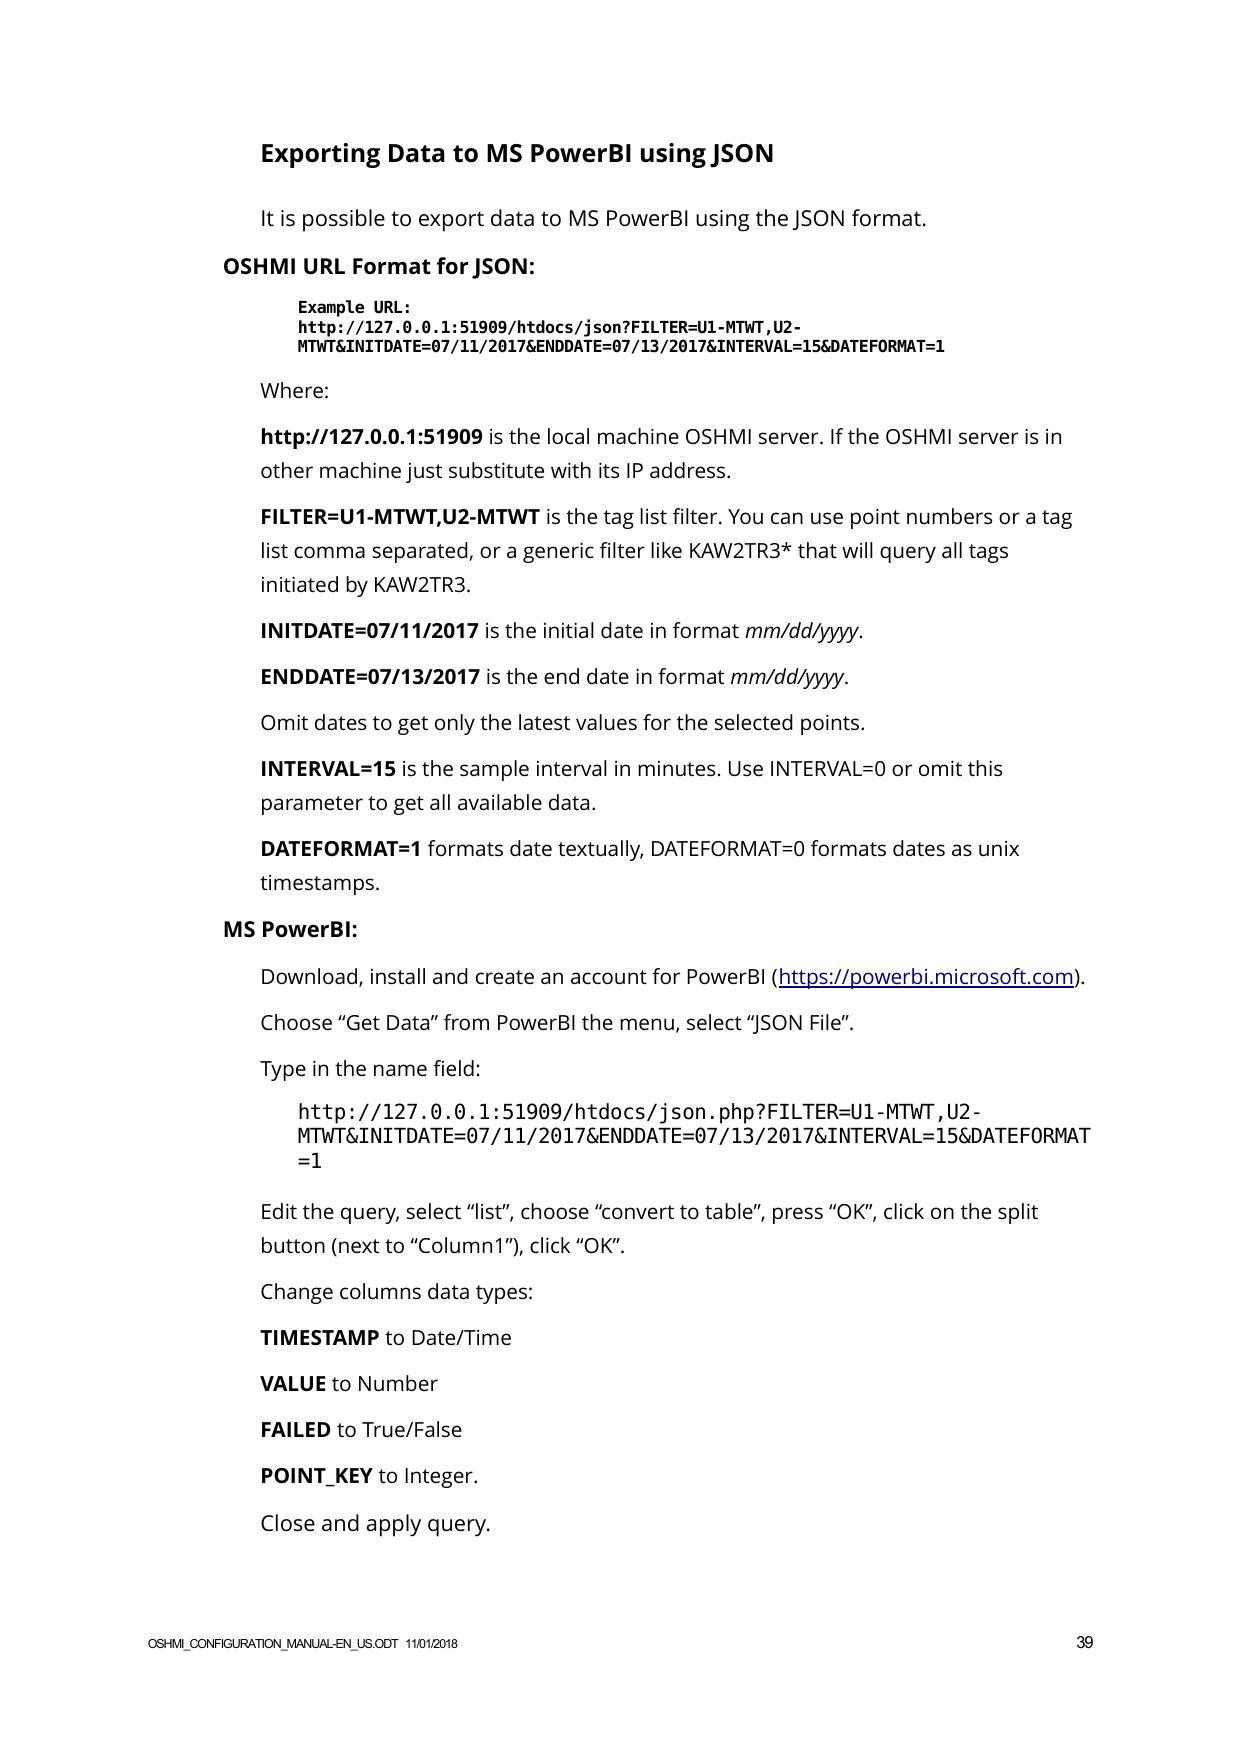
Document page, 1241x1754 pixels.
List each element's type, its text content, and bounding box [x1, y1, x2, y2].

text Close and apply query. [260, 1508, 1093, 1537]
text Change columns data types: [260, 1277, 1093, 1306]
text Type in the name field: [260, 1054, 1093, 1083]
text FILTER=U1-MTWT,U2-MTWT is the tag list filter. You can use point numbers or a tag list comma separated, or a generic filter like KAW2TR3* that will query all tags initiated by KAW2TR3. [260, 502, 1093, 598]
text MS PowerBI: [223, 914, 1093, 944]
text ENDDATE=07/13/2017 is the end date in format mm/dd/yyyy. [260, 662, 1093, 691]
text DATEFORMAT=1 formats date textually, DATEFORMAT=0 formats dates as unix timestamps. [260, 834, 1093, 897]
text TIMESTAMP to Date/Time [260, 1323, 1093, 1352]
text http://127.0.0.1:51909/htdocs/json.php?FILTER=U1-MTWT,U2-MTWT&INITDATE=07/11/2017&ENDDATE=07/13/2017&INTERVAL=15&DATEFORMAT=1 [298, 1100, 1093, 1173]
text Download, install and create an account for PowerBI (https://powerbi.microsoft.com). [260, 962, 1093, 991]
text It is possible to export data to MS PowerBI using the JSON format. [260, 203, 1093, 233]
subtitle Exporting Data to MS PowerBI using JSON [260, 136, 1093, 170]
text Where: [260, 376, 1093, 404]
text INITDATE=07/11/2017 is the initial date in format mm/dd/yyyy. [260, 616, 1093, 644]
text http://127.0.0.1:51909/htdocs/json?FILTER=U1-MTWT,U2-MTWT&INITDATE=07/11/2017&ENDDATE=07/13/2017&INTERVAL=15&DATEFORMAT=1 [298, 318, 1093, 356]
text Edit the query, select “list”, choose “convert to table”, press “OK”, click on the split button (next to “Column1”), click “OK”. [260, 1197, 1093, 1260]
text VALUE to Number [260, 1369, 1093, 1398]
text FAILED to True/False [260, 1416, 1093, 1444]
text Omit dates to get only the latest values for the selected points. [260, 708, 1093, 737]
text INTERVAL=15 is the sample interval in minutes. Use INTERVAL=0 or omit this parameter to get all available data. [260, 754, 1093, 817]
text POINT_KEY to Integer. [260, 1462, 1093, 1490]
text OSHMI URL Format for JSON: [223, 251, 1093, 280]
text Choose “Get Data” from PowerBI the menu, select “JSON File”. [260, 1008, 1093, 1037]
text Example URL: [298, 298, 1093, 318]
text http://127.0.0.1:51909 is the local machine OSHMI server. If the OSHMI server is in other machine just substitute with its IP address. [260, 422, 1093, 484]
